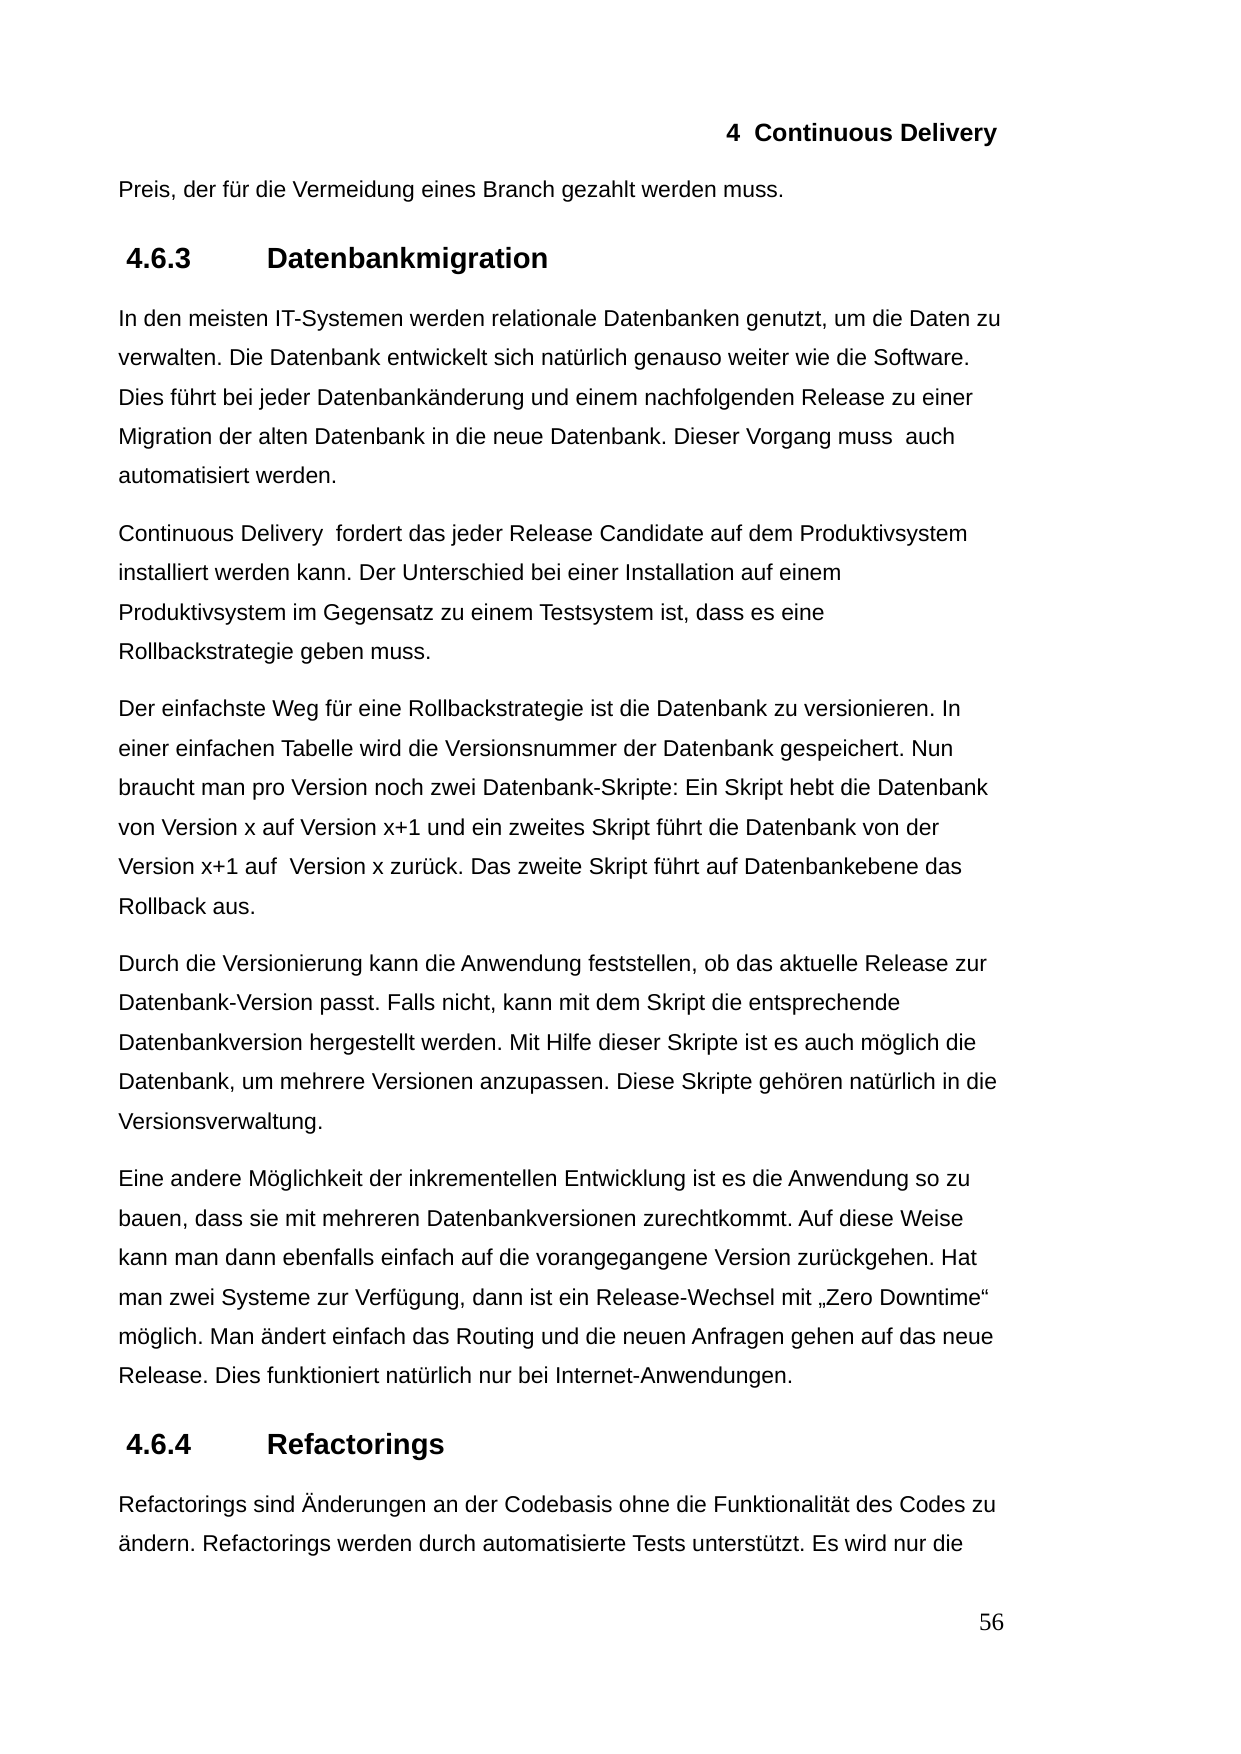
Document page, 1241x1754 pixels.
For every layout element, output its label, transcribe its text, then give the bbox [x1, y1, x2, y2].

text Durch die Versionierung kann die Anwendung feststellen, ob das aktuelle Release zur Datenbank-Version passt. Falls nicht, kann mit dem Skript die entsprechende Datenbankversion hergestellt werden. Mit Hilfe dieser Skripte ist es auch möglich die Datenbank, um mehrere Versionen anzupassen. Diese Skripte gehören natürlich in die Versionsverwaltung. [118, 950, 1004, 1134]
text Preis, der für die Vermeidung eines Branch gezahlt werden muss. [118, 176, 1004, 203]
text In den meisten IT-Systemen werden relationale Datenbanken genutzt, um die Daten zu verwalten. Die Datenbank entwickelt sich natürlich genauso weiter wie die Software. Dies führt bei jeder Datenbankänderung und einem nachfolgenden Release zu einer Migration der alten Datenbank in die neue Datenbank. Dieser Vorgang muss auch automatisiert werden. [118, 304, 1004, 489]
text Refactorings sind Änderungen an der Codebasis ohne die Funktionalität des Codes zu ändern. Refactorings werden durch automatisierte Tests unterstützt. Es wird nur die [118, 1491, 1004, 1556]
text Eine andere Möglichkeit der inkrementellen Entwicklung ist es die Anwendung so zu bauen, dass sie mit mehreren Datenbankversionen zurechtkommt. Auf diese Weise kann man dann ebenfalls einfach auf die vorangegangene Version zurückgehen. Hat man zwei Systeme zur Verfügung, dann ist ein Release-Wechsel mit „Zero Downtime“ möglich. Man ändert einfach das Routing und die neuen Anfragen gehen auf das neue Release. Dies funktioniert natürlich nur bei Internet-Anwendungen. [118, 1165, 1004, 1389]
text Der einfachste Weg für eine Rollbackstrategie ist die Datenbank zu versionieren. In einer einfachen Tabelle wird die Versionsnummer der Datenbank gespeichert. Nun braucht man pro Version noch zwei Datenbank-Skripte: Ein Skript hebt die Datenbank von Version x auf Version x+1 und ein zweites Skript führt die Datenbank von der Version x+1 auf Version x zurück. Das zweite Skript führt auf Datenbankebene das Rollback aus. [118, 695, 1004, 919]
subtitle Datenbankmigration [118, 241, 1004, 274]
text Continuous Delivery fordert das jeder Release Candidate auf dem Produktivsystem installiert werden kann. Der Unterschied bei einer Installation auf einem Produktivsystem im Gegensatz zu einem Testsystem ist, dass es eine Rollbackstrategie geben muss. [118, 520, 1004, 664]
subtitle Refactorings [118, 1427, 1004, 1460]
